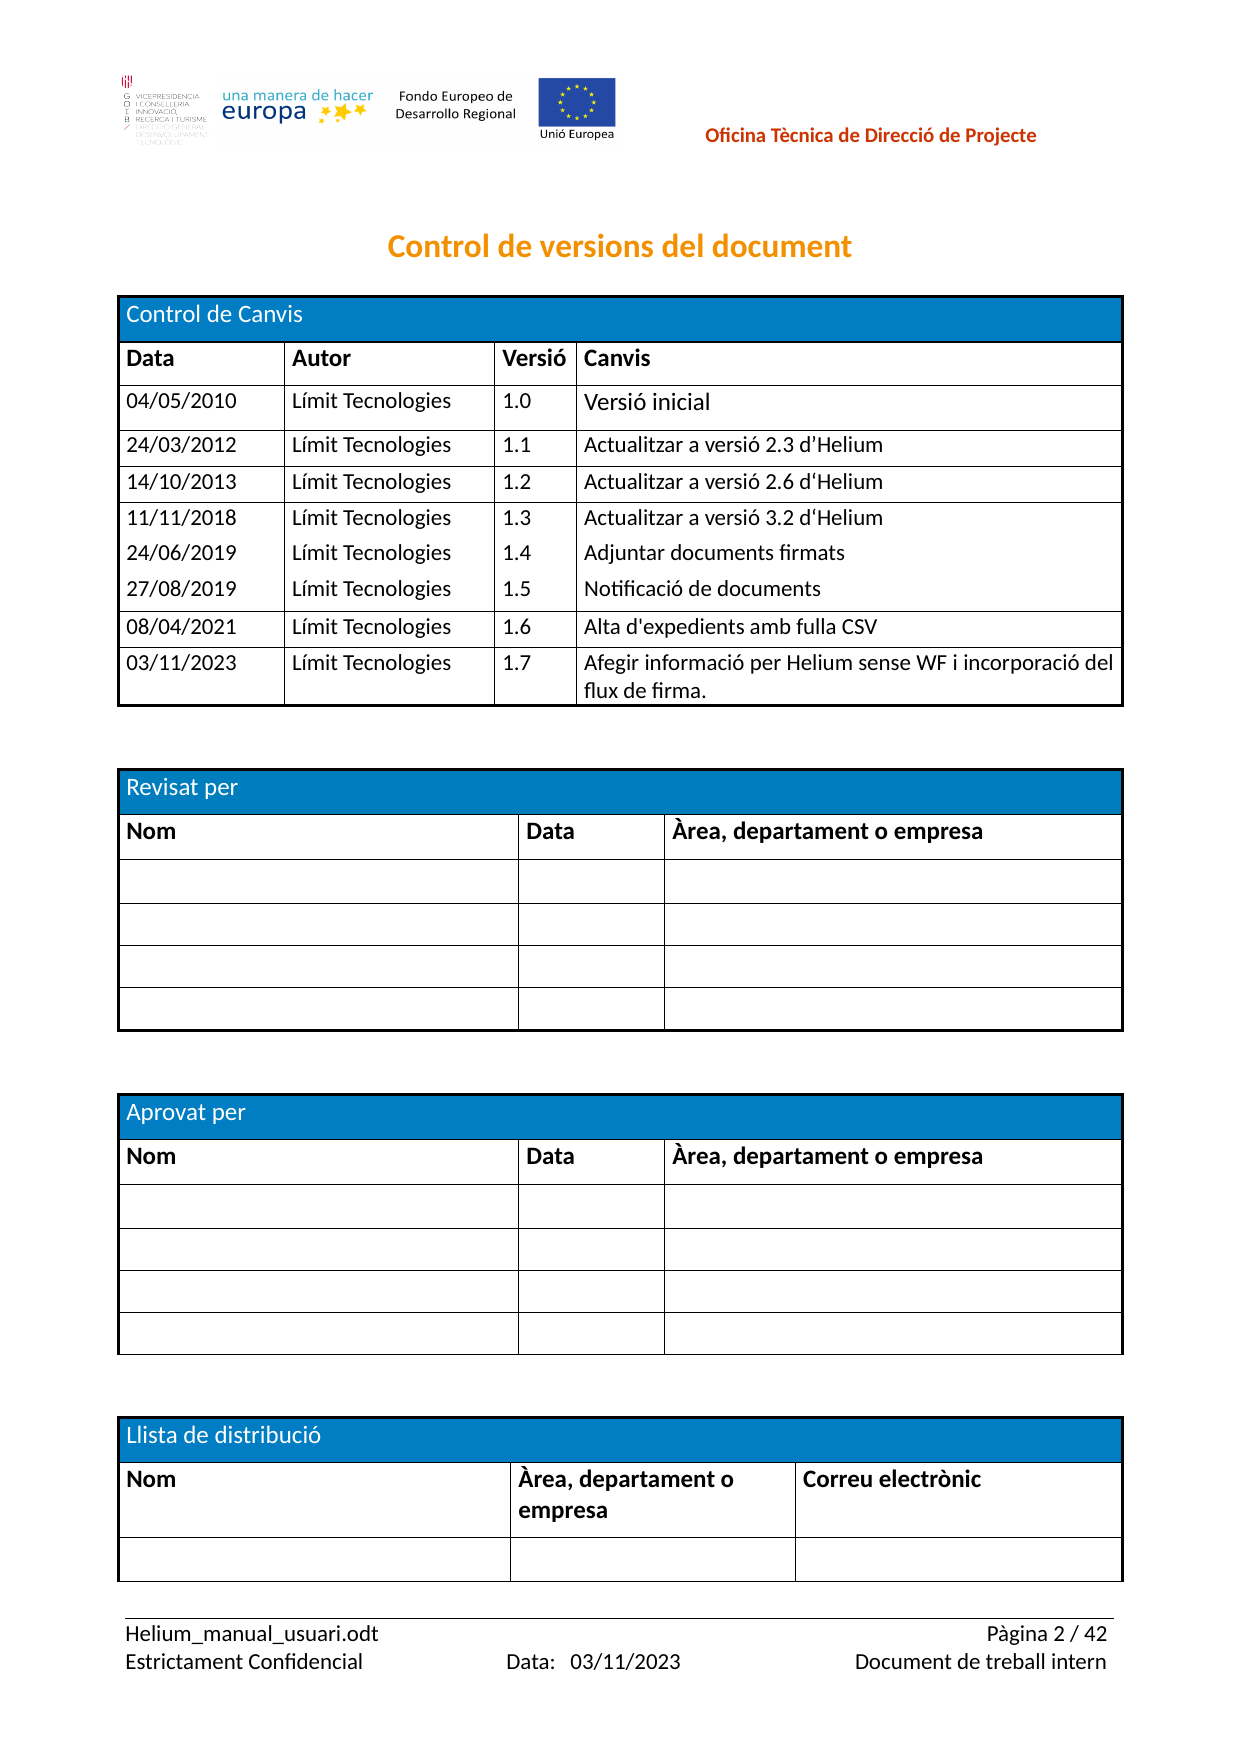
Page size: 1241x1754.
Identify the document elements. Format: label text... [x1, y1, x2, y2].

table_cell [665, 1271, 1121, 1312]
table_cell [519, 904, 664, 945]
table_cell [519, 1229, 664, 1270]
table_cell [665, 904, 1121, 945]
table_header Revisat per [120, 771, 1121, 814]
table_cell [665, 1313, 1121, 1354]
table_cell 24/06/2019 [120, 538, 284, 574]
table_cell Límit Tecnologies [285, 431, 494, 466]
subtitle Control de versions del document [118, 225, 1122, 266]
table_cell Data [519, 1140, 664, 1183]
table_cell [665, 988, 1121, 1029]
table_header Control de Canvis [120, 298, 1121, 341]
table_cell [120, 904, 518, 945]
table_cell 1.0 [495, 386, 576, 429]
table_cell [120, 1185, 518, 1227]
table_cell [519, 860, 664, 902]
table_cell 14/10/2013 [120, 467, 284, 502]
table_cell Nom [120, 1463, 510, 1537]
table_cell Actualitzar a versió 2.3 d’Helium [577, 431, 1121, 466]
table_cell 1.3 [495, 503, 576, 538]
table_header Aprovat per [120, 1096, 1121, 1139]
table_cell [519, 1313, 664, 1354]
table_cell Límit Tecnologies [285, 648, 494, 704]
table_cell Afegir informació per Helium sense WF i incorporació del flux de firma. [577, 648, 1121, 704]
table_cell Límit Tecnologies [285, 503, 494, 538]
table_cell Actualitzar a versió 2.6 d‘Helium [577, 467, 1121, 502]
table_cell Correu electrònic [796, 1463, 1121, 1537]
table_cell [120, 1538, 510, 1581]
table_cell [511, 1538, 795, 1581]
table_cell [120, 946, 518, 987]
table_cell Límit Tecnologies [285, 538, 494, 574]
table_cell [519, 1271, 664, 1312]
table_cell [120, 1229, 518, 1270]
table_cell [665, 1229, 1121, 1270]
table_cell 03/11/2023 [120, 648, 284, 704]
picture [219, 73, 621, 147]
table_cell [120, 860, 518, 902]
table_cell [665, 1185, 1121, 1227]
table_cell Actualitzar a versió 3.2 d‘Helium [577, 503, 1121, 538]
table_cell Límit Tecnologies [285, 386, 494, 429]
table_cell [519, 946, 664, 987]
table_cell [665, 860, 1121, 902]
table_cell [519, 1185, 664, 1227]
table_cell 27/08/2019 [120, 575, 284, 611]
table_cell 1.5 [495, 575, 576, 611]
table_cell 24/03/2012 [120, 431, 284, 466]
table_cell Versió [495, 343, 576, 385]
table_cell 1.4 [495, 538, 576, 574]
table_cell Límit Tecnologies [285, 612, 494, 647]
table_cell Canvis [577, 343, 1121, 385]
table_cell [665, 946, 1121, 987]
table_cell [120, 1313, 518, 1354]
table_cell Data [519, 815, 664, 858]
table_cell 11/11/2018 [120, 503, 284, 538]
table_cell 1.1 [495, 431, 576, 466]
table_cell Adjuntar documents firmats [577, 538, 1121, 574]
table_cell Àrea, departament o empresa [511, 1463, 795, 1537]
picture [118, 73, 213, 147]
table_cell Alta d'expedients amb fulla CSV [577, 612, 1121, 647]
table_cell [120, 988, 518, 1029]
table_cell 04/05/2010 [120, 386, 284, 429]
table_cell [120, 1271, 518, 1312]
table_cell 1.7 [495, 648, 576, 704]
table_cell Nom [120, 1140, 518, 1183]
table_cell Data [120, 343, 284, 385]
table_cell Notificació de documents [577, 575, 1121, 611]
table_cell Nom [120, 815, 518, 858]
table_cell Àrea, departament o empresa [665, 1140, 1121, 1183]
table_cell [519, 988, 664, 1029]
table_cell Àrea, departament o empresa [665, 815, 1121, 858]
table_cell Límit Tecnologies [285, 467, 494, 502]
table_cell 1.2 [495, 467, 576, 502]
table_cell 1.6 [495, 612, 576, 647]
table_cell Autor [285, 343, 494, 385]
table_cell Límit Tecnologies [285, 575, 494, 611]
table_cell Versió inicial [577, 386, 1121, 429]
table_header Llista de distribució [120, 1419, 1121, 1462]
table_cell 08/04/2021 [120, 612, 284, 647]
table_cell [796, 1538, 1121, 1581]
